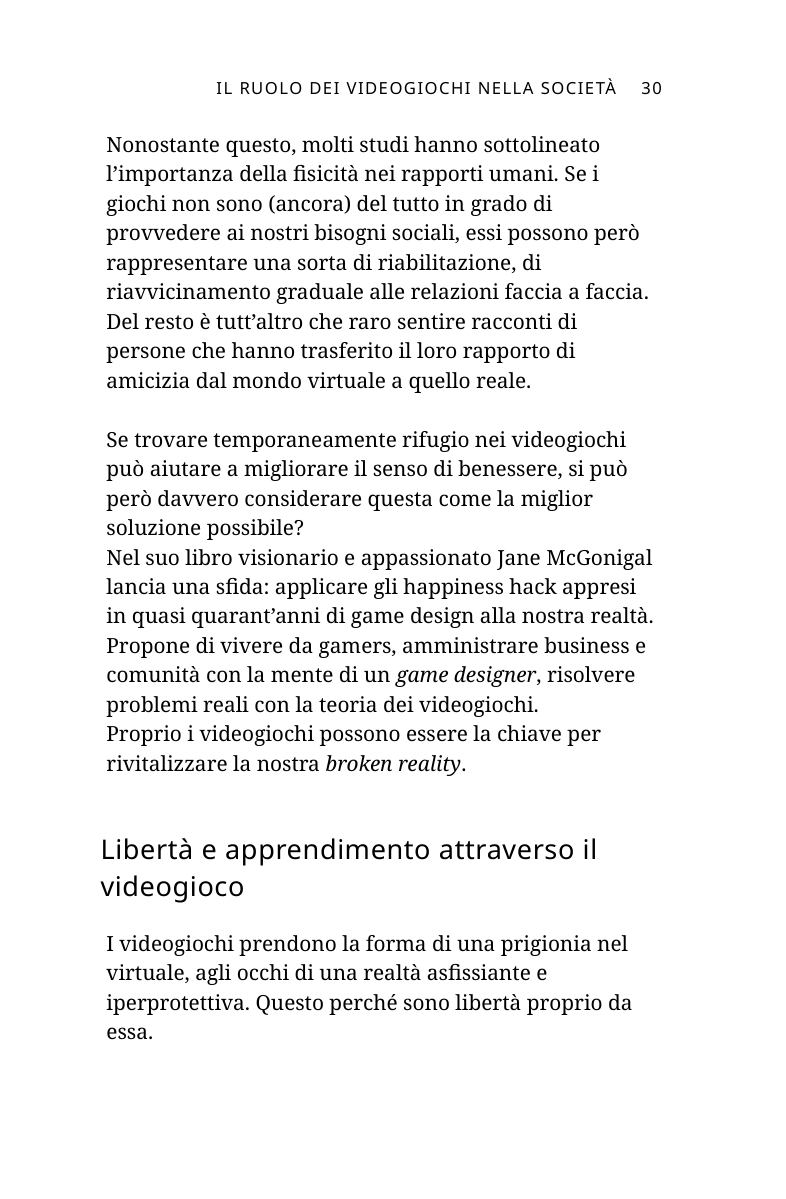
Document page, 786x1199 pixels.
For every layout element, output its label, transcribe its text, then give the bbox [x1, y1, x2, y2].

text I videogiochi prendono la forma di una prigionia nel virtuale, agli occhi di una realtà asfissiante e iperprotettiva. Questo perché sono libertà proprio da essa. [106, 928, 661, 1046]
subtitle Libertà e apprendimento attraverso il videogioco [100, 831, 661, 904]
text Proprio i videogiochi possono essere la chiave per rivitalizzare la nostra broken reality. [106, 718, 661, 777]
text Se trovare temporaneamente rifugio nei videogiochi può aiutare a migliorare il senso di benessere, si può però davvero considerare questa come la miglior soluzione possibile? [106, 424, 661, 542]
text Nel suo libro visionario e appassionato Jane McGonigal lancia una sfida: applicare gli happiness hack appresi in quasi quarant’anni di game design alla nostra realtà. Propone di vivere da gamers, amministrare business e comunità con la mente di un game designer, risolvere problemi reali con la teoria dei videogiochi. [106, 542, 661, 718]
text Nonostante questo, molti studi hanno sottolineato l’importanza della fisicità nei rapporti umani. Se i giochi non sono (ancora) del tutto in grado di provvedere ai nostri bisogni sociali, essi possono però rappresentare una sorta di riabilitazione, di riavvicinamento graduale alle relazioni faccia a faccia. Del resto è tutt’altro che raro sentire racconti di persone che hanno trasferito il loro rapporto di amicizia dal mondo virtuale a quello reale. [106, 129, 661, 394]
